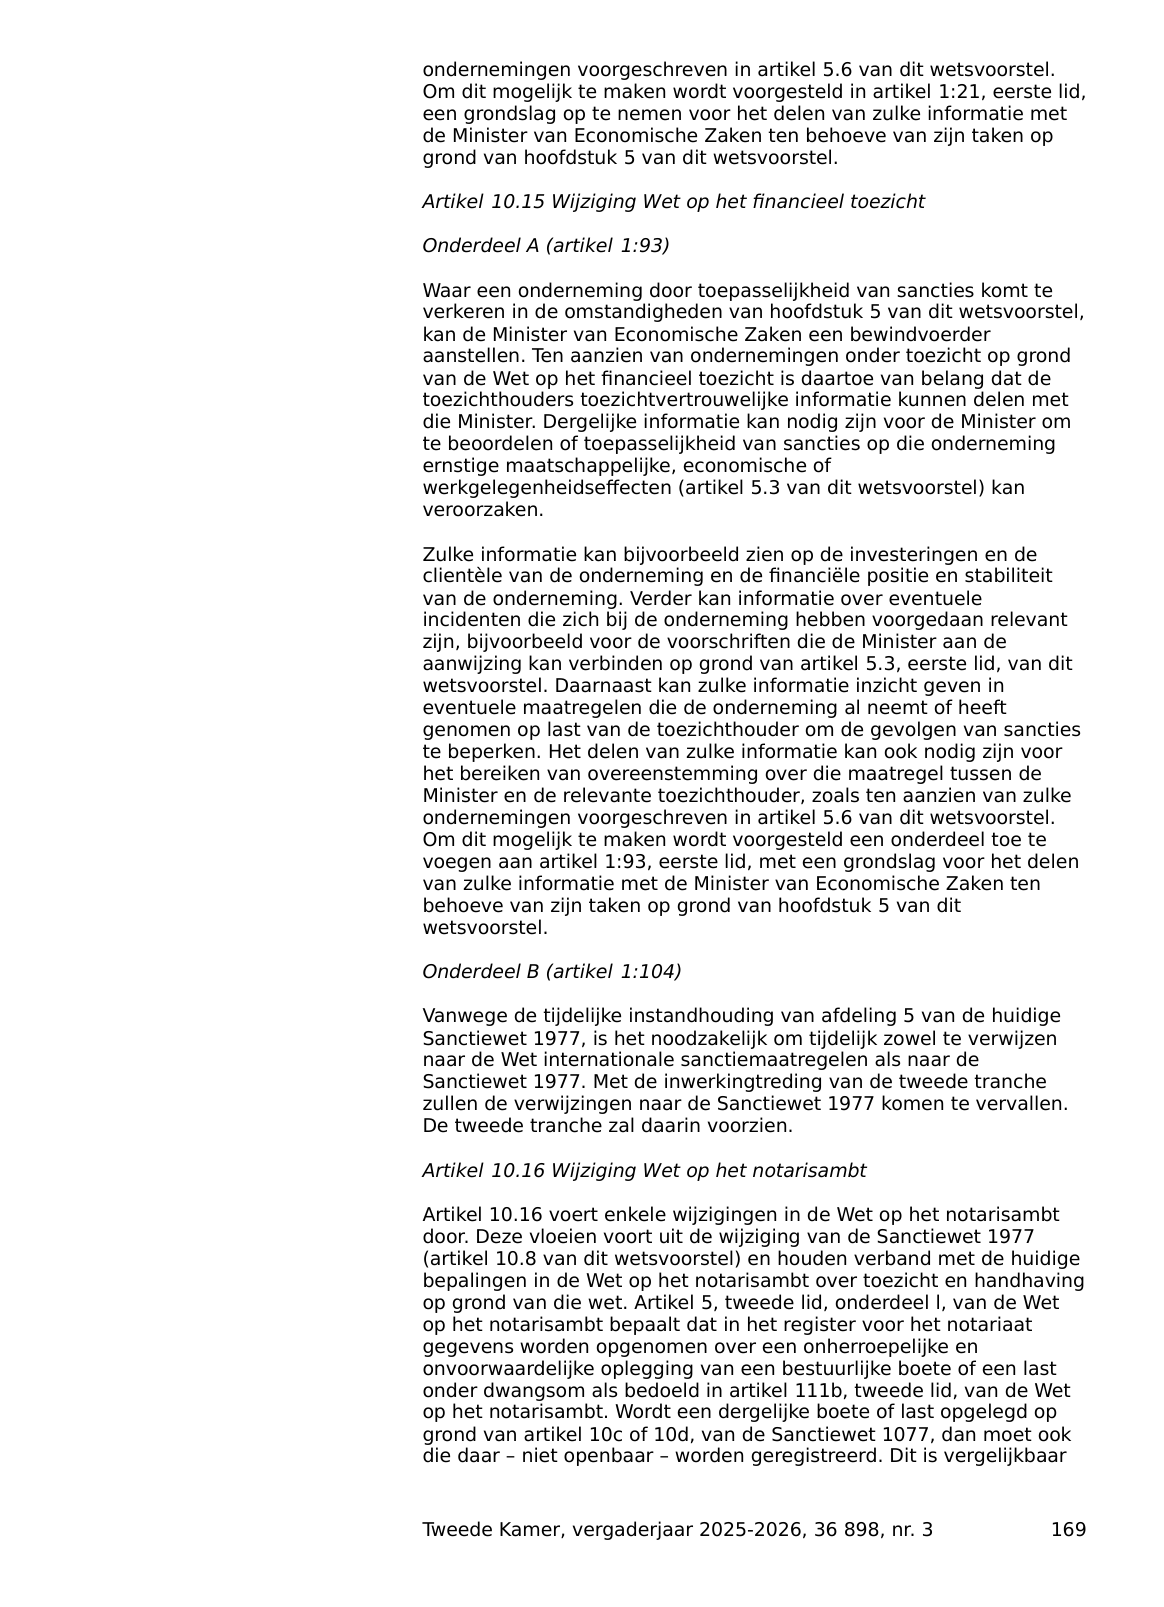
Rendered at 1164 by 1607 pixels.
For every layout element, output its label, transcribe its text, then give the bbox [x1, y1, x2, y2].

text Vanwege de tijdelijke instandhouding van afdeling 5 van de huidige Sanctiewet 1977, is het noodzakelijk om tijdelijk zowel te verwijzen naar de Wet internationale sanctiemaatregelen als naar de Sanctiewet 1977. Met de inwerkingtreding van de tweede tranche zullen de verwijzingen naar de Sanctiewet 1977 komen te vervallen. De tweede tranche zal daarin voorzien. [422, 1005, 1087, 1137]
subtitle Artikel 10.16 Wijziging Wet op het notarisambt [422, 1159, 1087, 1181]
subtitle Artikel 10.15 Wijziging Wet op het financieel toezicht [422, 191, 1087, 213]
subtitle Onderdeel B (artikel 1:104) [422, 961, 1087, 983]
subtitle Onderdeel A (artikel 1:93) [422, 235, 1087, 257]
text Waar een onderneming door toepasselijkheid van sancties komt te verkeren in de omstandigheden van hoofdstuk 5 van dit wetsvoorstel, kan de Minister van Economische Zaken een bewindvoerder aanstellen. Ten aanzien van ondernemingen onder toezicht op grond van de Wet op het financieel toezicht is daartoe van belang dat de toezichthouders toezichtvertrouwelijke informatie kunnen delen met die Minister. Dergelijke informatie kan nodig zijn voor de Minister om te beoordelen of toepasselijkheid van sancties op die onderneming ernstige maatschappelijke, economische of werkgelegenheidseffecten (artikel 5.3 van dit wetsvoorstel) kan veroorzaken. [422, 279, 1087, 521]
text Zulke informatie kan bijvoorbeeld zien op de investeringen en de clientèle van de onderneming en de financiële positie en stabiliteit van de onderneming. Verder kan informatie over eventuele incidenten die zich bij de onderneming hebben voorgedaan relevant zijn, bijvoorbeeld voor de voorschriften die de Minister aan de aanwijzing kan verbinden op grond van artikel 5.3, eerste lid, van dit wetsvoorstel. Daarnaast kan zulke informatie inzicht geven in eventuele maatregelen die de onderneming al neemt of heeft genomen op last van de toezichthouder om de gevolgen van sancties te beperken. Het delen van zulke informatie kan ook nodig zijn voor het bereiken van overeenstemming over die maatregel tussen de Minister en de relevante toezichthouder, zoals ten aanzien van zulke ondernemingen voorgeschreven in artikel 5.6 van dit wetsvoorstel. Om dit mogelijk te maken wordt voorgesteld een onderdeel toe te voegen aan artikel 1:93, eerste lid, met een grondslag voor het delen van zulke informatie met de Minister van Economische Zaken ten behoeve van zijn taken op grond van hoofdstuk 5 van dit wetsvoorstel. [422, 543, 1087, 939]
text Artikel 10.16 voert enkele wijzigingen in de Wet op het notarisambt door. Deze vloeien voort uit de wijziging van de Sanctiewet 1977 (artikel 10.8 van dit wetsvoorstel) en houden verband met de huidige bepalingen in de Wet op het notarisambt over toezicht en handhaving op grond van die wet. Artikel 5, tweede lid, onderdeel l, van de Wet op het notarisambt bepaalt dat in het register voor het notariaat gegevens worden opgenomen over een onherroepelijke en onvoorwaardelijke oplegging van een bestuurlijke boete of een last onder dwangsom als bedoeld in artikel 111b, tweede lid, van de Wet op het notarisambt. Wordt een dergelijke boete of last opgelegd op grond van artikel 10c of 10d, van de Sanctiewet 1077, dan moet ook die daar – niet openbaar – worden geregistreerd. Dit is vergelijkbaar [422, 1204, 1087, 1467]
text ondernemingen voorgeschreven in artikel 5.6 van dit wetsvoorstel. Om dit mogelijk te maken wordt voorgesteld in artikel 1:21, eerste lid, een grondslag op te nemen voor het delen van zulke informatie met de Minister van Economische Zaken ten behoeve van zijn taken op grond van hoofdstuk 5 van dit wetsvoorstel. [422, 59, 1087, 169]
